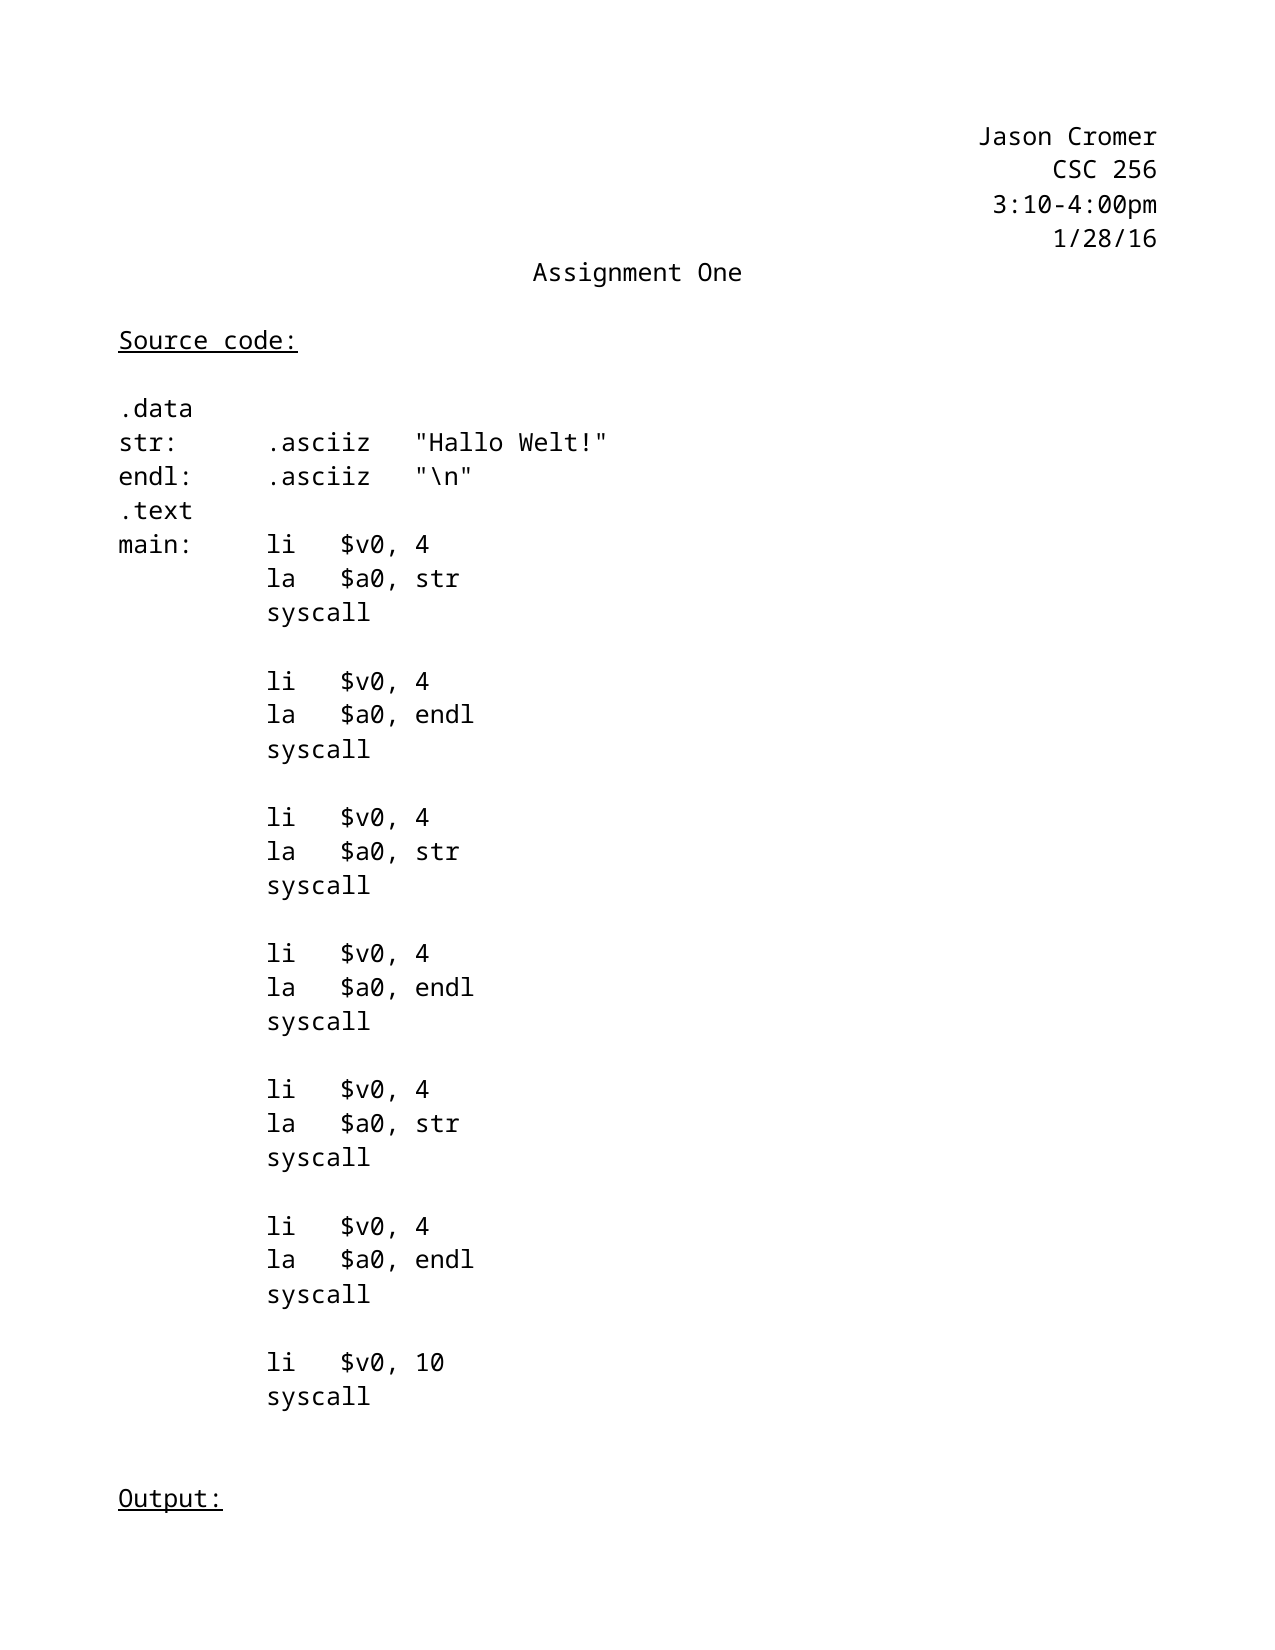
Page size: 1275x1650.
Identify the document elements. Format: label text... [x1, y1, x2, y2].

text endl: .asciiz "\n" [118, 459, 1157, 493]
text la $a0, str [118, 561, 1157, 595]
text la $a0, endl [118, 1242, 1157, 1276]
text syscall [118, 1004, 1157, 1038]
text syscall [118, 595, 1157, 629]
text syscall [118, 1378, 1157, 1412]
text li $v0, 10 [118, 1344, 1157, 1378]
text .data [118, 391, 1157, 425]
text li $v0, 4 [118, 1072, 1157, 1106]
text 3:10-4:00pm [118, 186, 1157, 220]
text Assignment One [118, 254, 1157, 288]
text syscall [118, 1140, 1157, 1174]
text Jason Cromer [118, 118, 1157, 152]
text li $v0, 4 [118, 663, 1157, 697]
text la $a0, endl [118, 697, 1157, 731]
text CSC 256 [118, 152, 1157, 186]
text syscall [118, 867, 1157, 902]
text li $v0, 4 [118, 799, 1157, 833]
text main: li $v0, 4 [118, 527, 1157, 561]
text la $a0, str [118, 833, 1157, 867]
text syscall [118, 731, 1157, 765]
text Output: [118, 1481, 1157, 1515]
text li $v0, 4 [118, 936, 1157, 970]
text .text [118, 493, 1157, 527]
text la $a0, str [118, 1106, 1157, 1140]
text Source code: [118, 322, 1157, 357]
text la $a0, endl [118, 970, 1157, 1004]
text 1/28/16 [118, 220, 1157, 254]
text li $v0, 4 [118, 1208, 1157, 1242]
text syscall [118, 1276, 1157, 1310]
text str: .asciiz "Hallo Welt!" [118, 425, 1157, 459]
